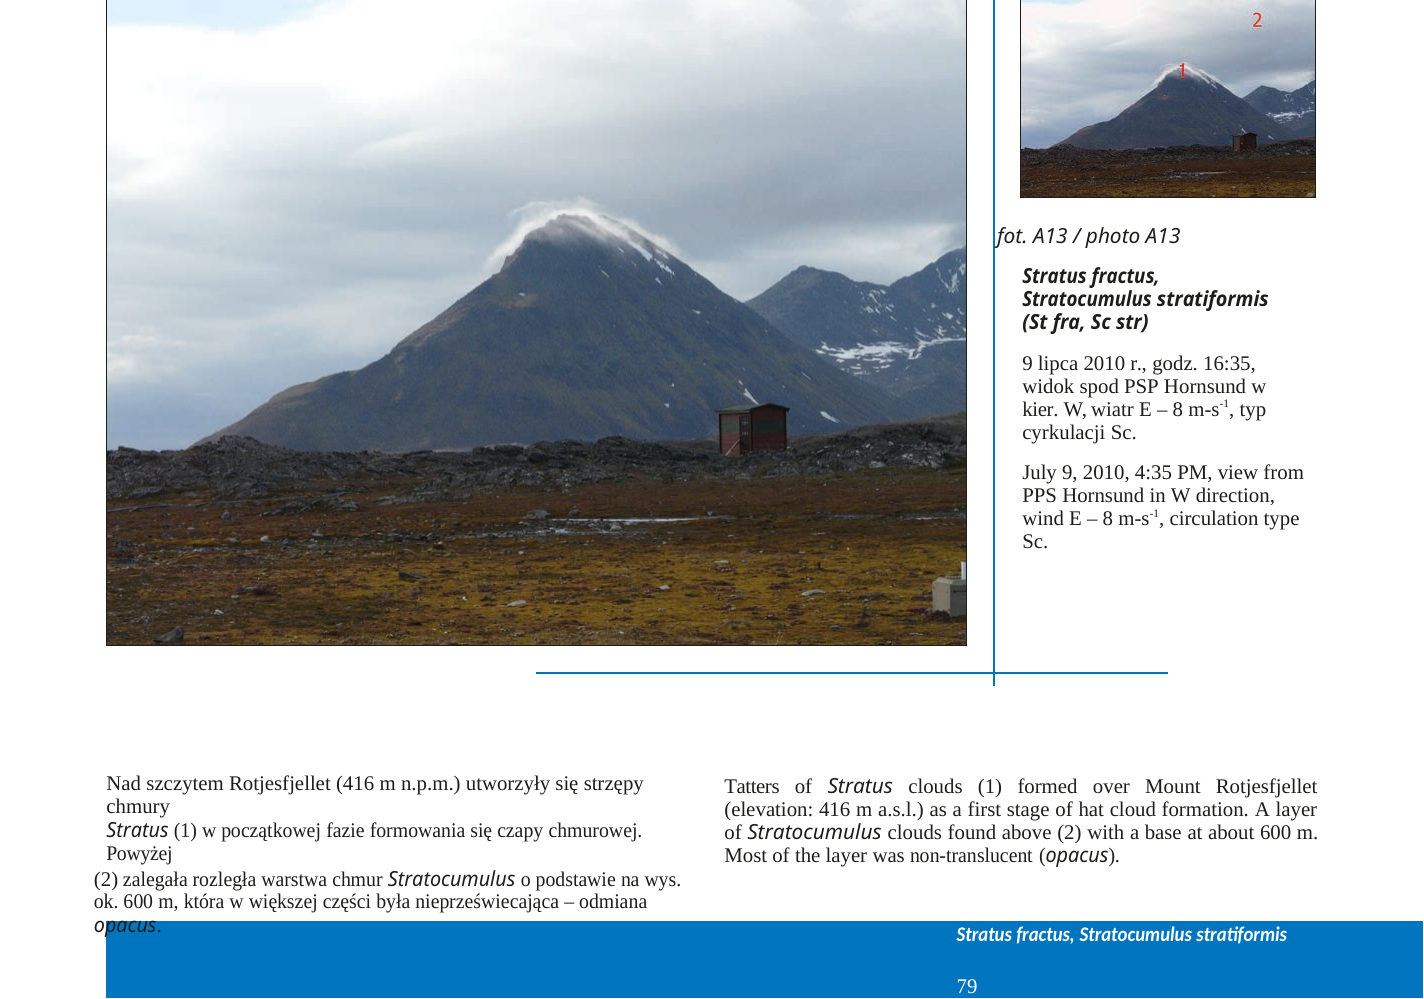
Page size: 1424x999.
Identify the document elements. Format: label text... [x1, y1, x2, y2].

text Stratus (1) w początkowej fazie formowania się czapy chmurowej. Powyżej [106, 818, 699, 865]
list zalegała rozległa warstwa chmur Stratocumulus o podstawie na wys. ok. 600 m, która w większej części była nieprzeświecająca – odmiana opacus. [94, 866, 699, 939]
text fot. A13 / photo A13 [995, 221, 1183, 249]
subtitle Stratus fractus, Stratocumulus stratiformis (St fra, Sc str) [1022, 266, 1281, 334]
text July 9, 2010, 4:35 PM, view from PPS Hornsund in W direction, wind E – 8 m-s-1, circulation type Sc. [1022, 461, 1306, 553]
text [967, 221, 993, 249]
text Tatters of Stratus clouds (1) formed over Mount Rotjesfjellet (elevation: 416 m a.s.l.) as a first stage of hat cloud formation. A layer of Stratocumulus clouds found above (2) with a base at about 600 m. Most of the layer was non-translucent (opacus). [724, 775, 1318, 867]
text Nad szczytem Rotjesfjellet (416 m n.p.m.) utworzyły się strzępy chmury [106, 771, 699, 818]
text 9 lipca 2010 r., godz. 16:35, widok spod PSP Hornsund w kier. W, wiatr E – 8 m-s-1, typ cyrkulacji Sc. [1022, 352, 1306, 444]
